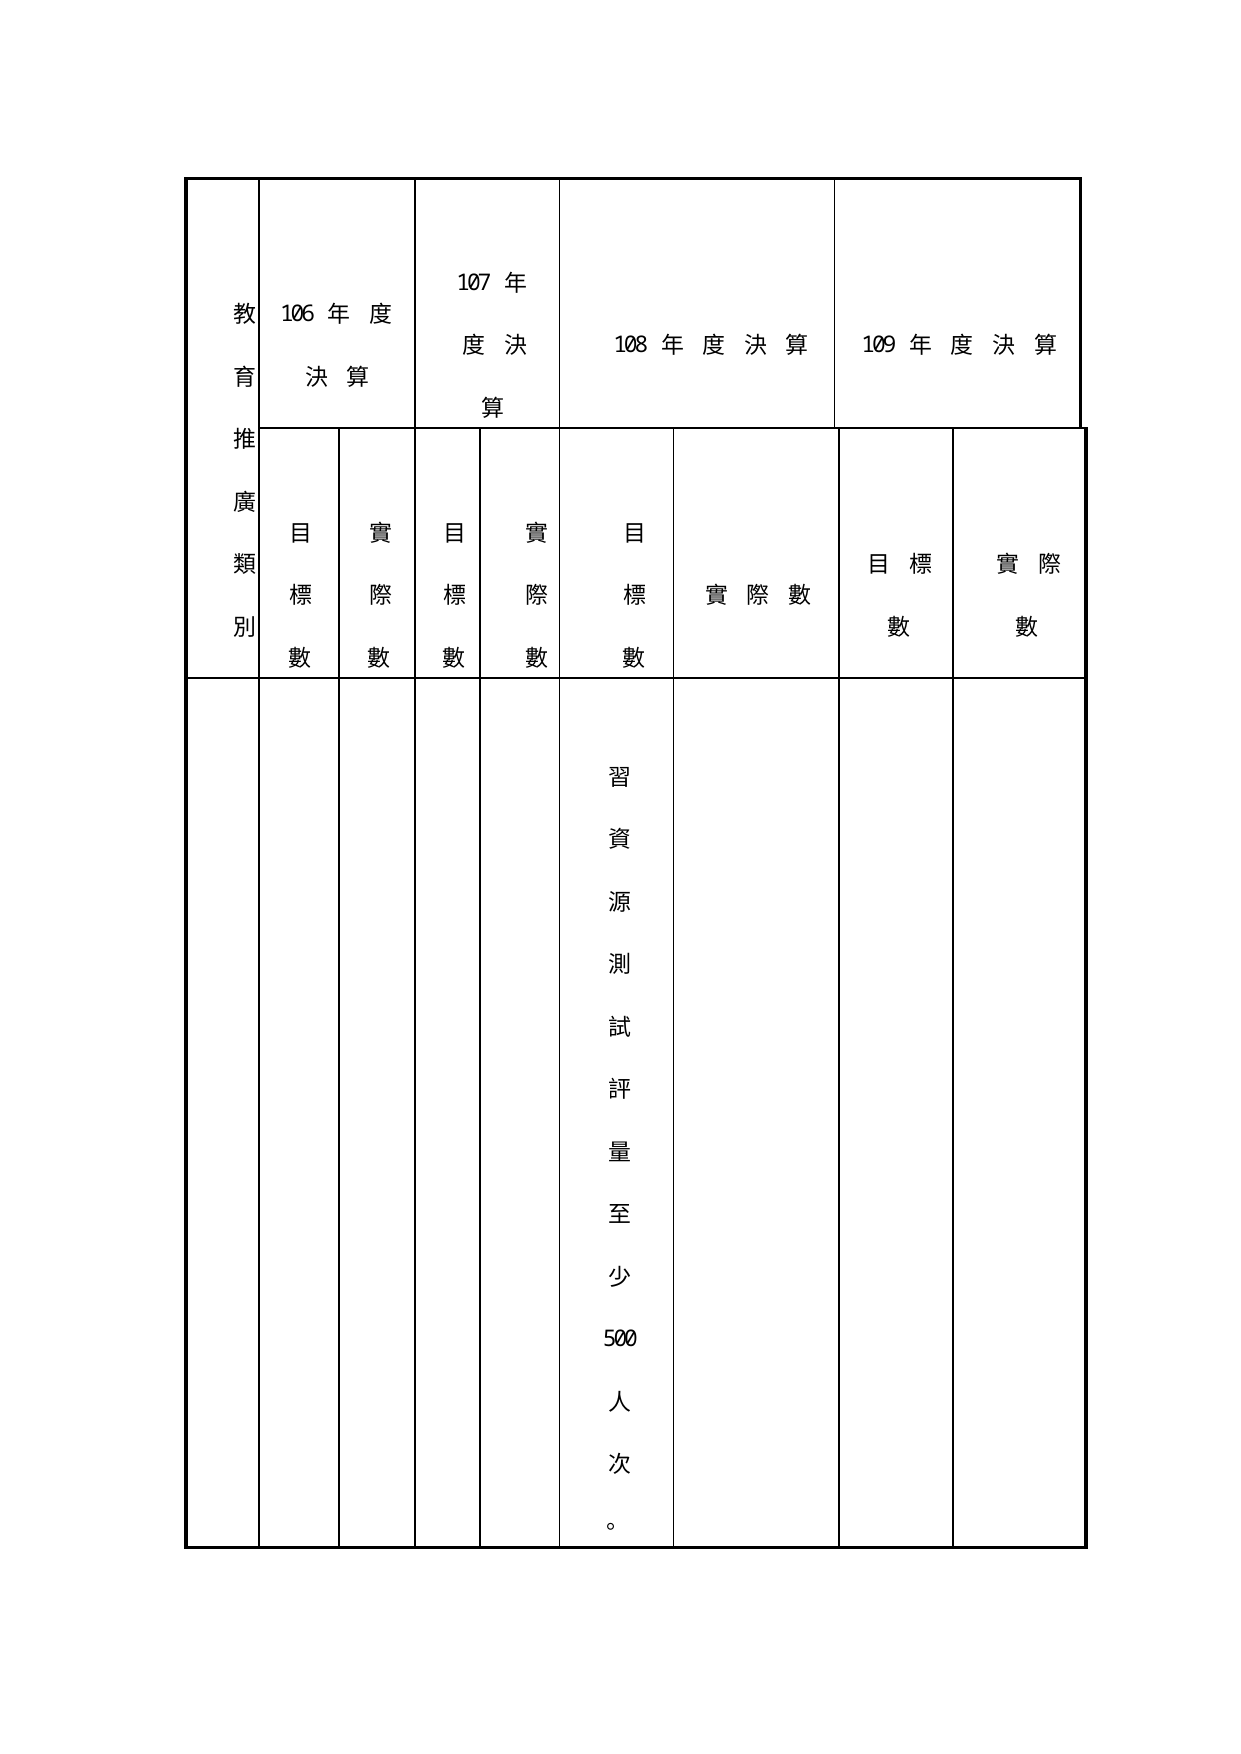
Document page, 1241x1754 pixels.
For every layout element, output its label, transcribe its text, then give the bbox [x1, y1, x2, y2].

table_cell [340, 679, 414, 1546]
table_cell 實際數 [954, 429, 1084, 677]
table_cell [260, 679, 338, 1546]
table_header [1082, 177, 1086, 427]
table_cell [674, 679, 838, 1546]
table_cell 習資源測試評量至少500人次。 [560, 679, 673, 1546]
table_cell 實際數 [674, 429, 838, 677]
table_cell [188, 679, 258, 1546]
table_header 106年度決算 [260, 180, 414, 427]
table_header 108年度決算 [560, 180, 834, 427]
table_cell 目標數 [840, 429, 952, 677]
table_cell 實際數 [481, 429, 559, 677]
table_cell 實際數 [340, 429, 414, 677]
table_cell [954, 679, 1084, 1546]
table_header 109年度決算 [835, 180, 1079, 427]
table_cell 目標數 [560, 429, 673, 677]
table_header 107年度決算 [416, 180, 559, 427]
table_cell [481, 679, 559, 1546]
table_header 教育推廣類別 [188, 180, 258, 677]
table_cell [840, 679, 952, 1546]
table_cell 目標數 [416, 429, 479, 677]
table_cell [416, 679, 479, 1546]
table_cell 目標數 [260, 429, 338, 677]
